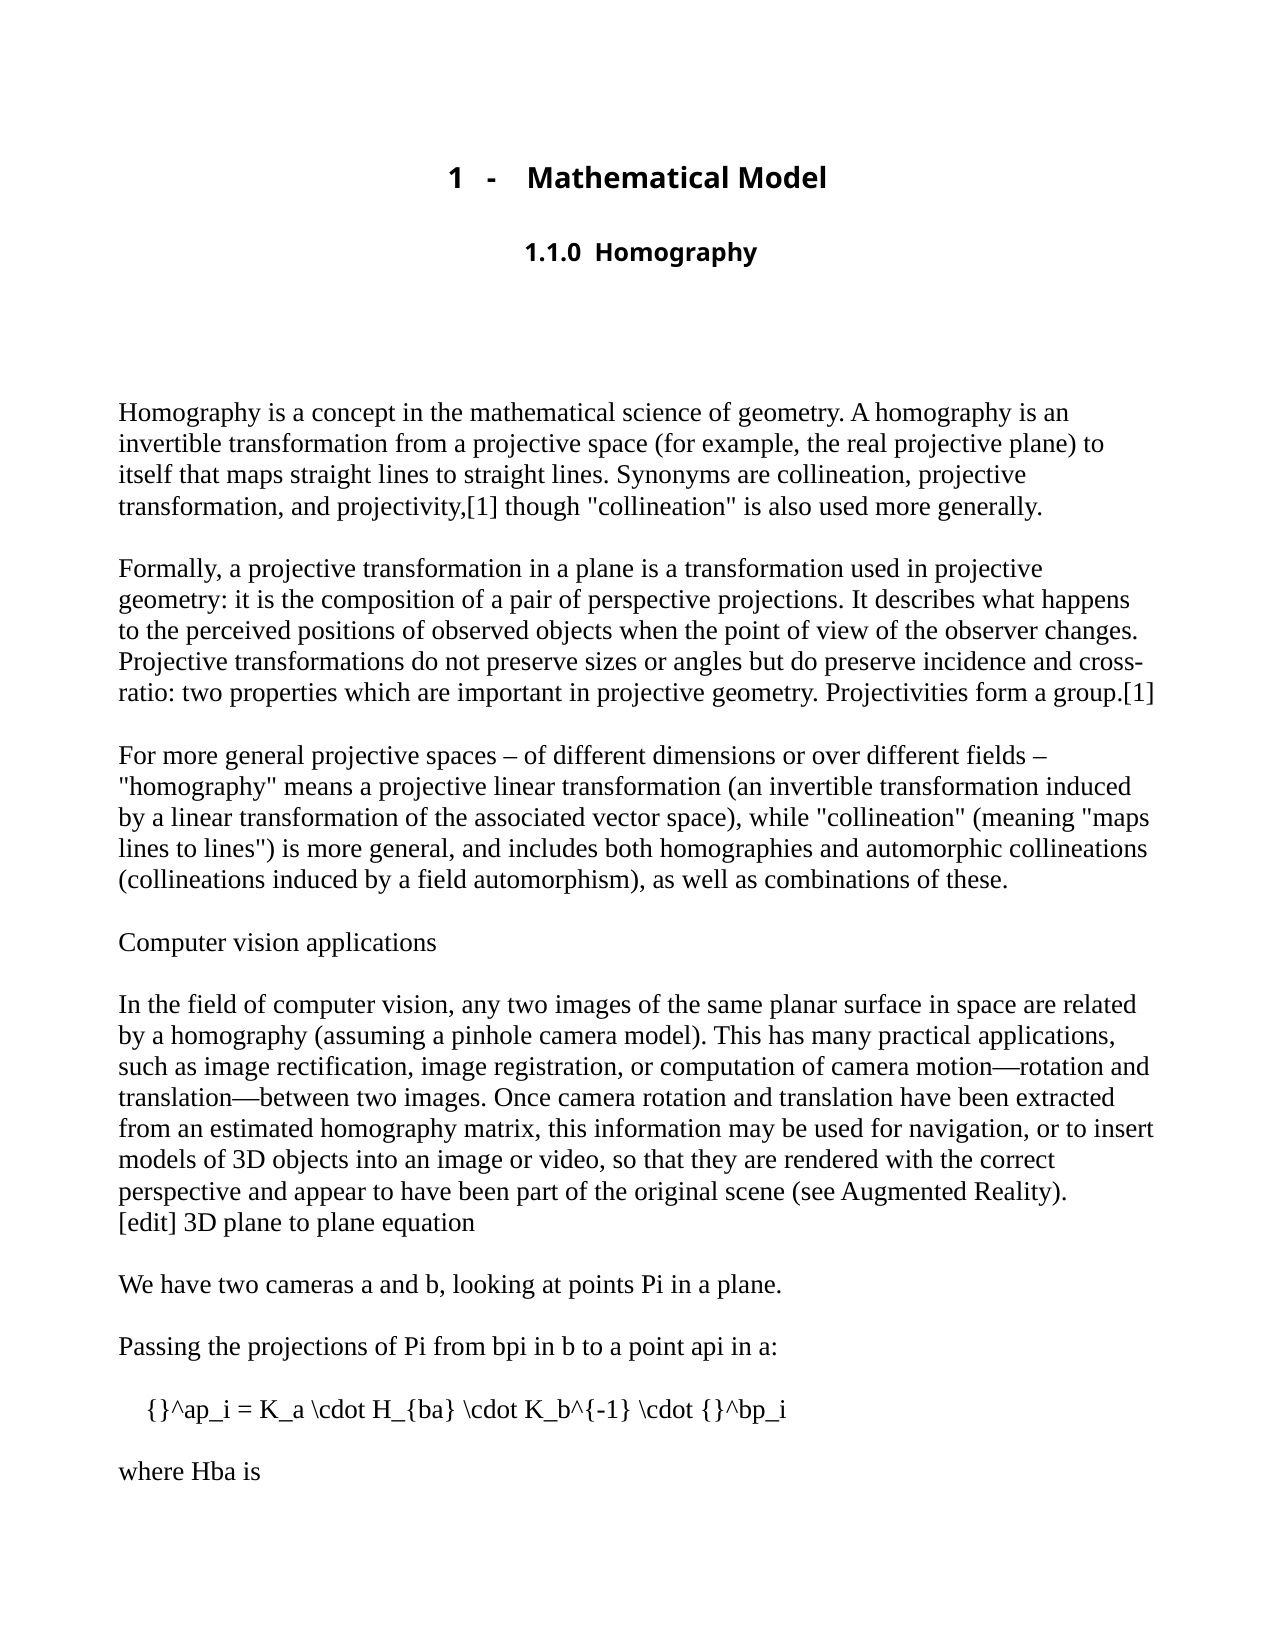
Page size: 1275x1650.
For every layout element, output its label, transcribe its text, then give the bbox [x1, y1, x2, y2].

text In the field of computer vision, any two images of the same planar surface in space are related by a homography (assuming a pinhole camera model). This has many practical applications, such as image rectification, image registration, or computation of camera motion—rotation and translation—between two images. Once camera rotation and translation have been extracted from an estimated homography matrix, this information may be used for navigation, or to insert models of 3D objects into an image or video, so that they are rendered with the correct perspective and appear to have been part of the original scene (see Augmented Reality). [118, 988, 1157, 1206]
text [edit] 3D plane to plane equation [118, 1206, 1157, 1237]
text Passing the projections of Pi from bpi in b to a point api in a: [118, 1331, 1157, 1362]
text where Hba is [118, 1455, 1157, 1486]
text Formally, a projective transformation in a plane is a transformation used in projective geometry: it is the composition of a pair of perspective projections. It describes what happens to the perceived positions of observed objects when the point of view of the observer changes. Projective transformations do not preserve sizes or angles but do preserve incidence and cross-ratio: two properties which are important in projective geometry. Projectivities form a group.[1] [118, 552, 1157, 708]
text Computer vision applications [118, 926, 1157, 957]
text 1.1.0 Homography [118, 234, 1157, 268]
text For more general projective spaces – of different dimensions or over different fields – "homography" means a projective linear transformation (an invertible transformation induced by a linear transformation of the associated vector space), while "collineation" (meaning "maps lines to lines") is more general, and includes both homographies and automorphic collineations (collineations induced by a field automorphism), as well as combinations of these. [118, 739, 1157, 894]
text {}^ap_i = K_a \cdot H_{ba} \cdot K_b^{-1} \cdot {}^bp_i [118, 1393, 1157, 1424]
text Homography is a concept in the mathematical science of geometry. A homography is an invertible transformation from a projective space (for example, the real projective plane) to itself that maps straight lines to straight lines. Synonyms are collineation, projective transformation, and projectivity,[1] though "collineation" is also used more generally. [118, 396, 1157, 521]
text 1 - Mathematical Model [118, 158, 1157, 197]
text We have two cameras a and b, looking at points Pi in a plane. [118, 1268, 1157, 1299]
